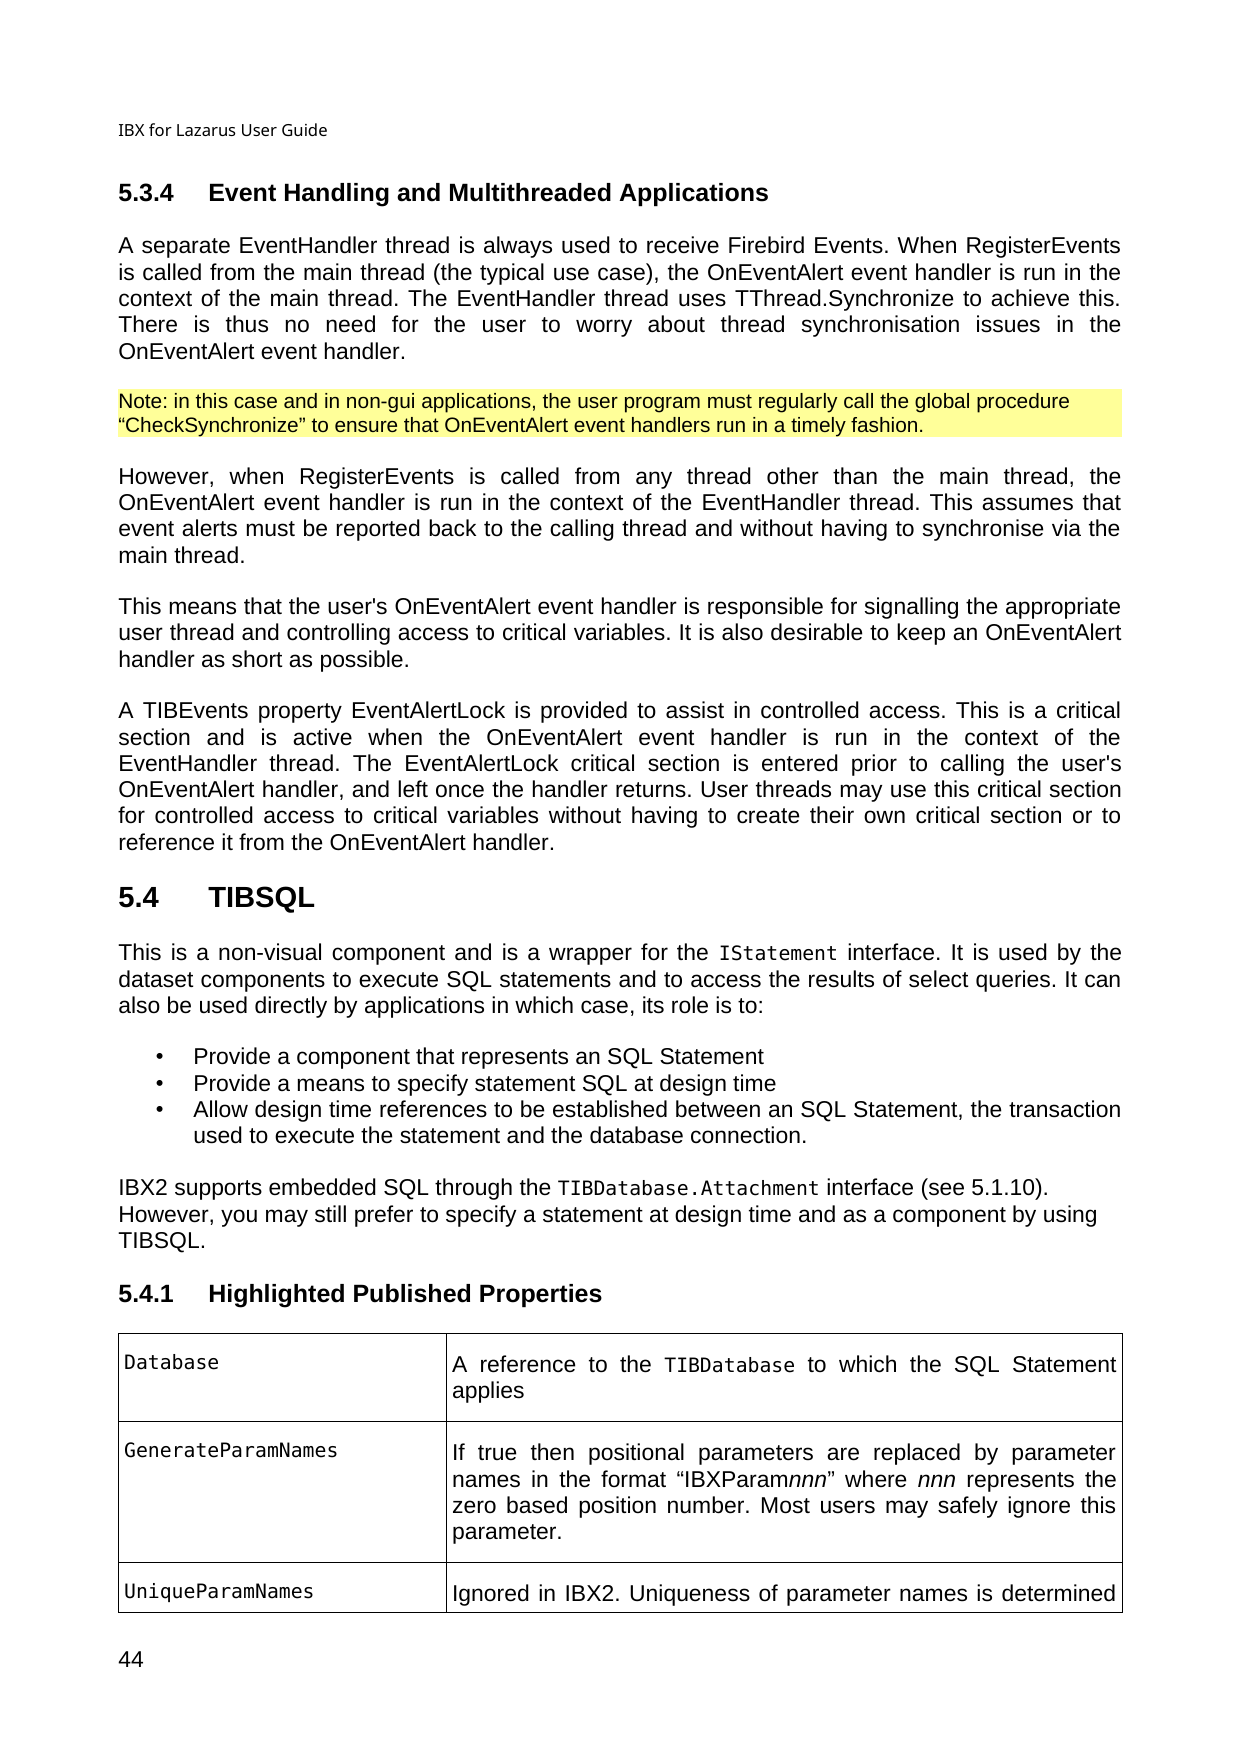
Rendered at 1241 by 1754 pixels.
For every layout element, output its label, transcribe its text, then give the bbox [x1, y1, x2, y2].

table_cell UniqueParamNames [119, 1563, 446, 1612]
list Provide a component that represents an SQL Statement [156, 1043, 1122, 1070]
table_header A reference to the TIBDatabase to which the SQL Statement applies [447, 1334, 1122, 1421]
table_cell If true then positional parameters are replaced by parameter names in the format “IBXParamnnn” where nnn represents the zero based position number. Most users may safely ignore this parameter. [447, 1422, 1122, 1562]
text This means that the user's OnEventAlert event handler is responsible for signalling the appropriate user thread and controlling access to critical variables. It is also desirable to keep an OnEventAlert handler as short as possible. [118, 593, 1122, 672]
table_header Database [119, 1334, 446, 1421]
text A TIBEvents property EventAlertLock is provided to assist in controlled access. This is a critical section and is active when the OnEventAlert event handler is run in the context of the EventHandler thread. The EventAlertLock critical section is entered prior to calling the user's OnEventAlert handler, and left once the handler returns. User threads may use this critical section for controlled access to critical variables without having to create their own critical section or to reference it from the OnEventAlert handler. [118, 697, 1122, 855]
subtitle TIBSQL [118, 880, 1122, 914]
text This is a non-visual component and is a wrapper for the IStatement interface. It is used by the dataset components to execute SQL statements and to access the results of select queries. It can also be used directly by applications in which case, its role is to: [118, 939, 1122, 1018]
list Provide a means to specify statement SQL at design time [156, 1070, 1122, 1096]
table_cell Ignored in IBX2. Uniqueness of parameter names is determined [447, 1563, 1122, 1612]
text Note: in this case and in non-gui applications, the user program must regularly call the global procedure “CheckSynchronize” to ensure that OnEventAlert event handlers run in a timely fashion. [118, 389, 1122, 437]
text IBX2 supports embedded SQL through the TIBDatabase.Attachment interface (see 5.1.10). However, you may still prefer to specify a statement at design time and as a component by using TIBSQL. [118, 1174, 1122, 1253]
table_cell GenerateParamNames [119, 1422, 446, 1562]
list Allow design time references to be established between an SQL Statement, the transaction used to execute the statement and the database connection. [156, 1096, 1122, 1149]
text However, when RegisterEvents is called from any thread other than the main thread, the OnEventAlert event handler is run in the context of the EventHandler thread. This assumes that event alerts must be reported back to the calling thread and without having to synchronise via the main thread. [118, 463, 1122, 568]
text A separate EventHandler thread is always used to receive Firebird Events. When RegisterEvents is called from the main thread (the typical use case), the OnEventAlert event handler is run in the context of the main thread. The EventHandler thread uses TThread.Synchronize to achieve this. There is thus no need for the user to worry about thread synchronisation issues in the OnEventAlert event handler. [118, 232, 1122, 364]
subtitle Event Handling and Multithreaded Applications [118, 178, 1122, 207]
subtitle Highlighted Published Properties [118, 1279, 1122, 1308]
